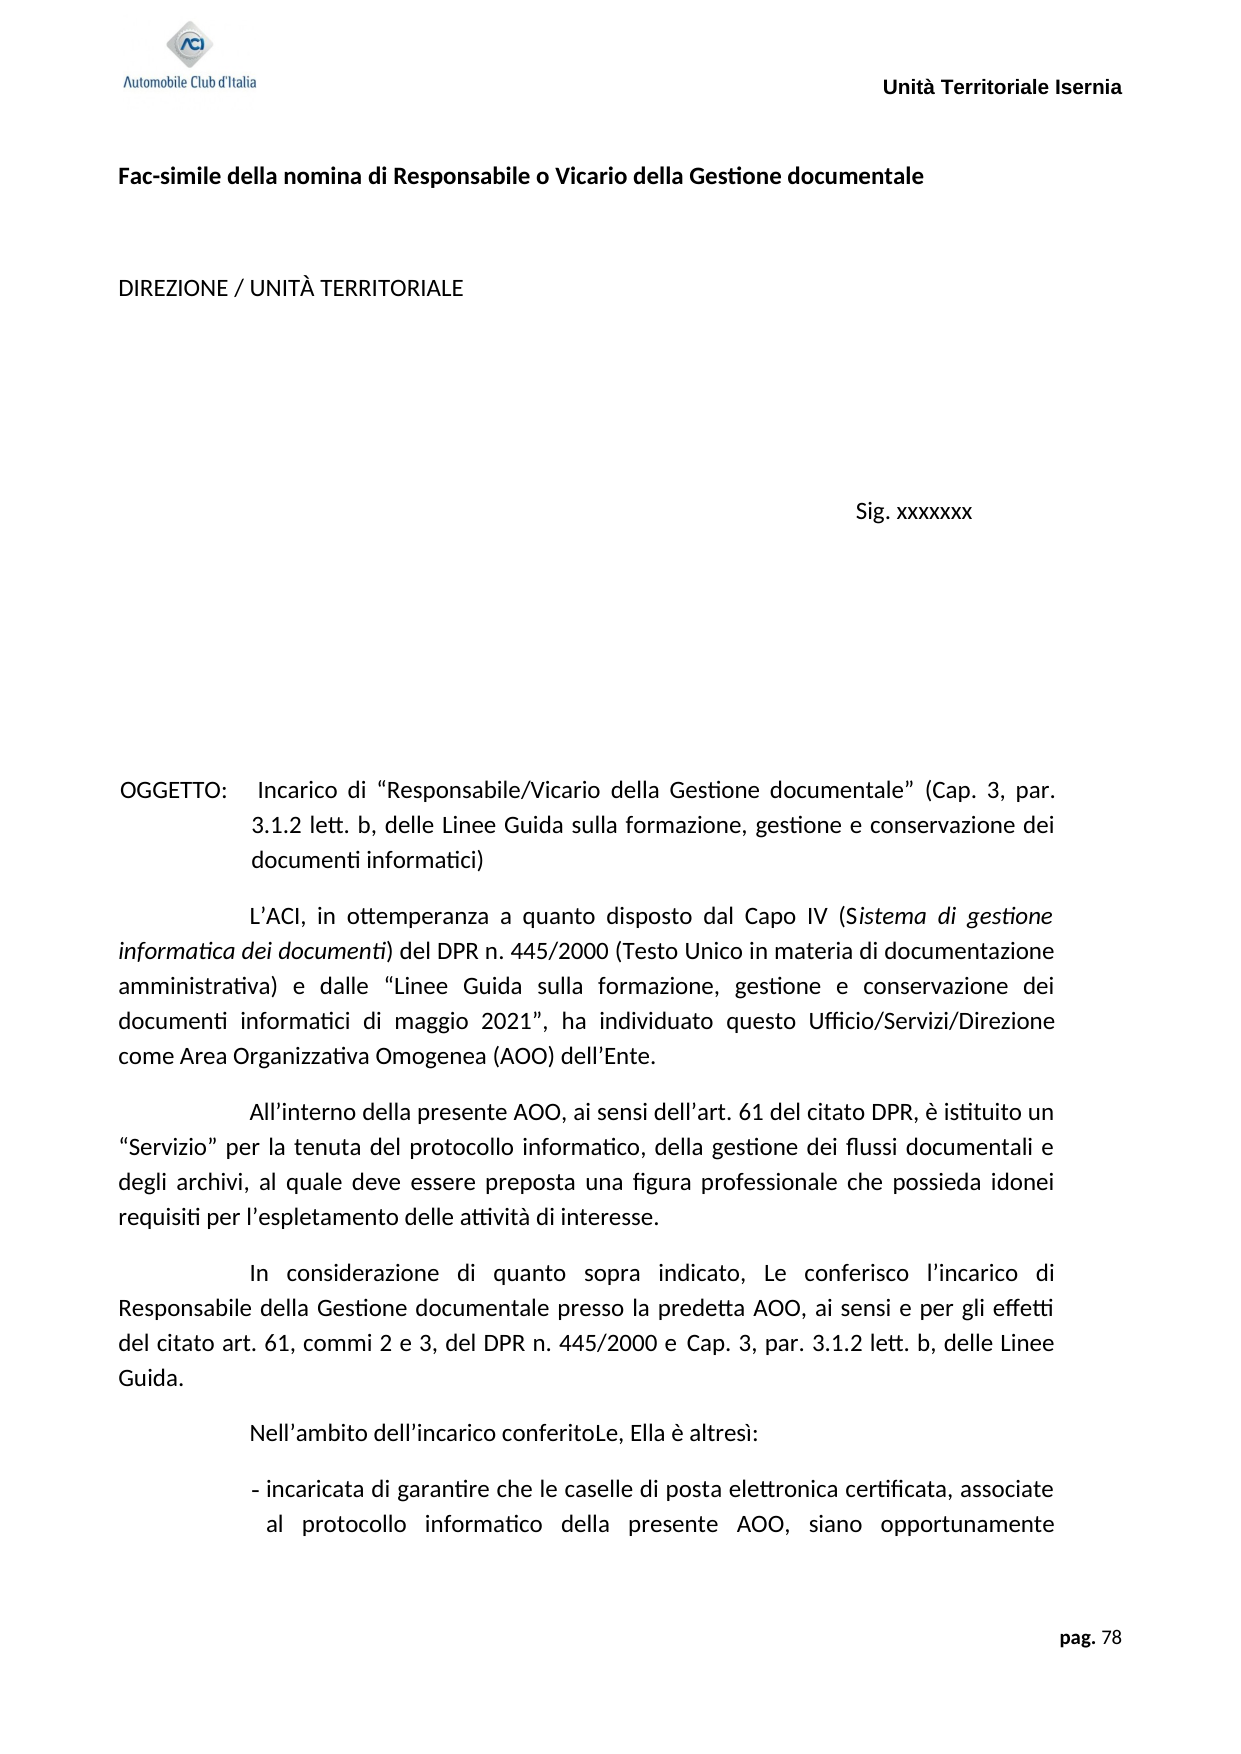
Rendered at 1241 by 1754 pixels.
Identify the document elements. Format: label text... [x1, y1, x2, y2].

picture [122, 10, 257, 110]
text In considerazione di quanto sopra indicato, Le conferisco l’incarico di Responsabile della Gestione documentale presso la predetta AOO, ai sensi e per gli effetti del citato art. 61, commi 2 e 3, del DPR n. 445/2000 e Cap. 3, par. 3.1.2 lett. b, delle Linee Guida. [118, 1257, 1056, 1392]
list incaricata di garantire che le caselle di posta elettronica certificata, associate al protocollo informatico della presente AOO, siano opportunamente [251, 1473, 1056, 1539]
text All’interno della presente AOO, ai sensi dell’art. 61 del citato DPR, è istituito un “Servizio” per la tenuta del protocollo informatico, della gestione dei flussi documentali e degli archivi, al quale deve essere preposta una figura professionale che possieda idonei requisiti per l’espletamento delle attività di interesse. [118, 1096, 1056, 1231]
text Fac-simile della nomina di Responsabile o Vicario della Gestione documentale [118, 160, 1056, 191]
text DIREZIONE / UNITÀ TERRITORIALE [118, 272, 1056, 302]
text Nell’ambito dell’incarico conferitoLe, Ella è altresì: [118, 1417, 1056, 1448]
text OGGETTO: Incarico di “Responsabile/Vicario della Gestione documentale” (Cap. 3, par. 3.1.2 lett. b, delle Linee Guida sulla formazione, gestione e conservazione dei documenti informatici) [120, 774, 1056, 875]
text Sig. xxxxxxx [856, 495, 1056, 526]
text L’ACI, in ottemperanza a quanto disposto dal Capo IV (Sistema di gestione informatica dei documenti) del DPR n. 445/2000 (Testo Unico in materia di documentazione amministrativa) e dalle “Linee Guida sulla formazione, gestione e conservazione dei documenti informatici di maggio 2021”, ha individuato questo Ufficio/Servizi/Direzione come Area Organizzativa Omogenea (AOO) dell’Ente. [118, 900, 1056, 1071]
